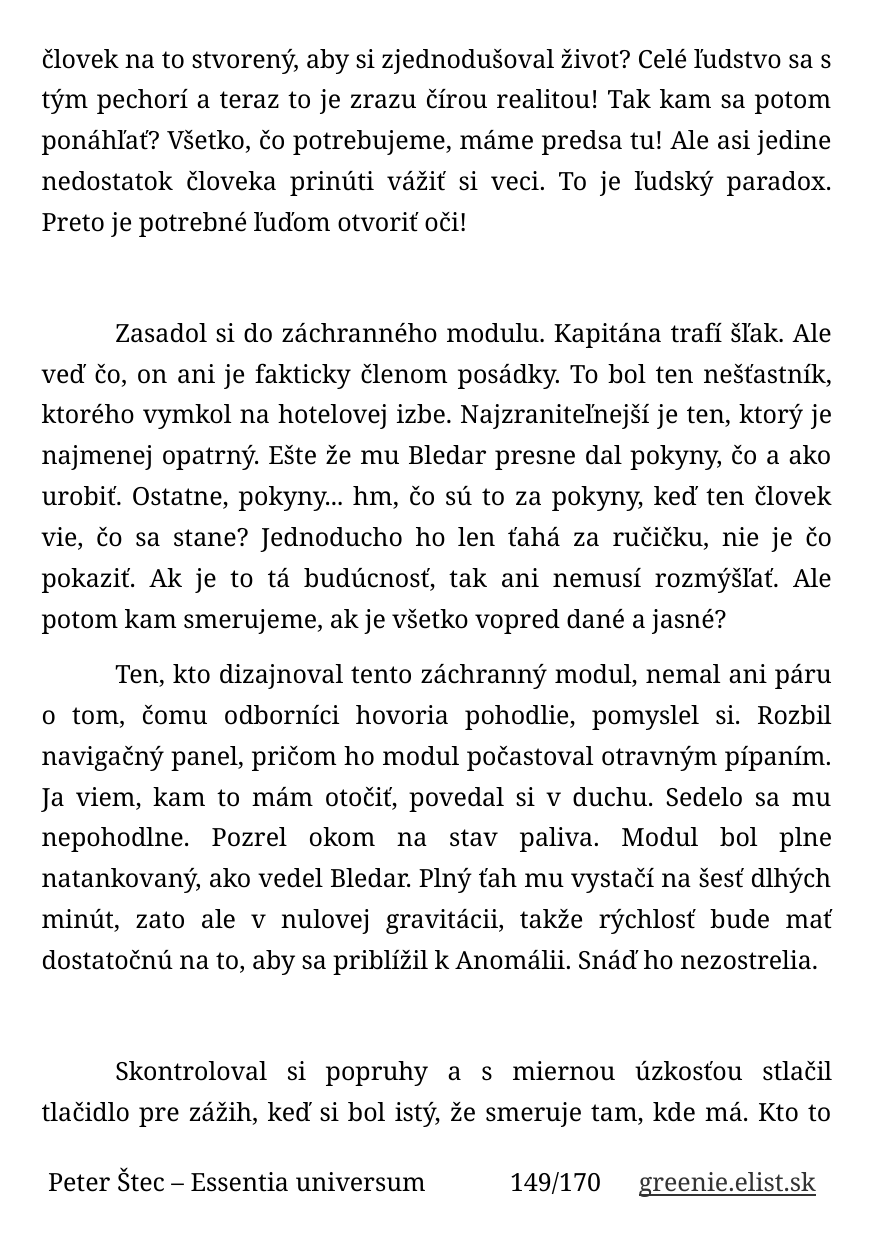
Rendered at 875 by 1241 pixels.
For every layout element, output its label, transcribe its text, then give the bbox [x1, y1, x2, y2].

text človek na to stvorený, aby si zjednodušoval život? Celé ľudstvo sa s tým pechorí a teraz to je zrazu čírou realitou! Tak kam sa potom ponáhľať? Všetko, čo potrebujeme, máme predsa tu! Ale asi jedine nedostatok človeka prinúti vážiť si veci. To je ľudský paradox. Preto je potrebné ľuďom otvoriť oči! [41, 41, 833, 239]
text Skontroloval si popruhy a s miernou úzkosťou stlačil tlačidlo pre zážih, keď si bol istý, že smeruje tam, kde má. Kto to [41, 1053, 833, 1128]
text Ten, kto dizajnoval tento záchranný modul, nemal ani páru o tom, čomu odborníci hovoria pohodlie, pomyslel si. Rozbil navigačný panel, pričom ho modul počastoval otravným pípaním. Ja viem, kam to mám otočiť, povedal si v duchu. Sedelo sa mu nepohodlne. Pozrel okom na stav paliva. Modul bol plne natankovaný, ako vedel Bledar. Plný ťah mu vystačí na šesť dlhých minút, zato ale v nulovej gravitácii, takže rýchlosť bude mať dostatočnú na to, aby sa priblížil k Anomálii. Snáď ho nezostrelia. [41, 657, 833, 977]
text Zasadol si do záchranného modulu. Kapitána trafí šľak. Ale veď čo, on ani je fakticky členom posádky. To bol ten nešťastník, ktorého vymkol na hotelovej izbe. Najzraniteľnejší je ten, ktorý je najmenej opatrný. Ešte že mu Bledar presne dal pokyny, čo a ako urobiť. Ostatne, pokyny... hm, čo sú to za pokyny, keď ten človek vie, čo sa stane? Jednoducho ho len ťahá za ručičku, nie je čo pokaziť. Ak je to tá budúcnosť, tak ani nemusí rozmýšľať. Ale potom kam smerujeme, ak je všetko vopred dané a jasné? [41, 316, 833, 635]
